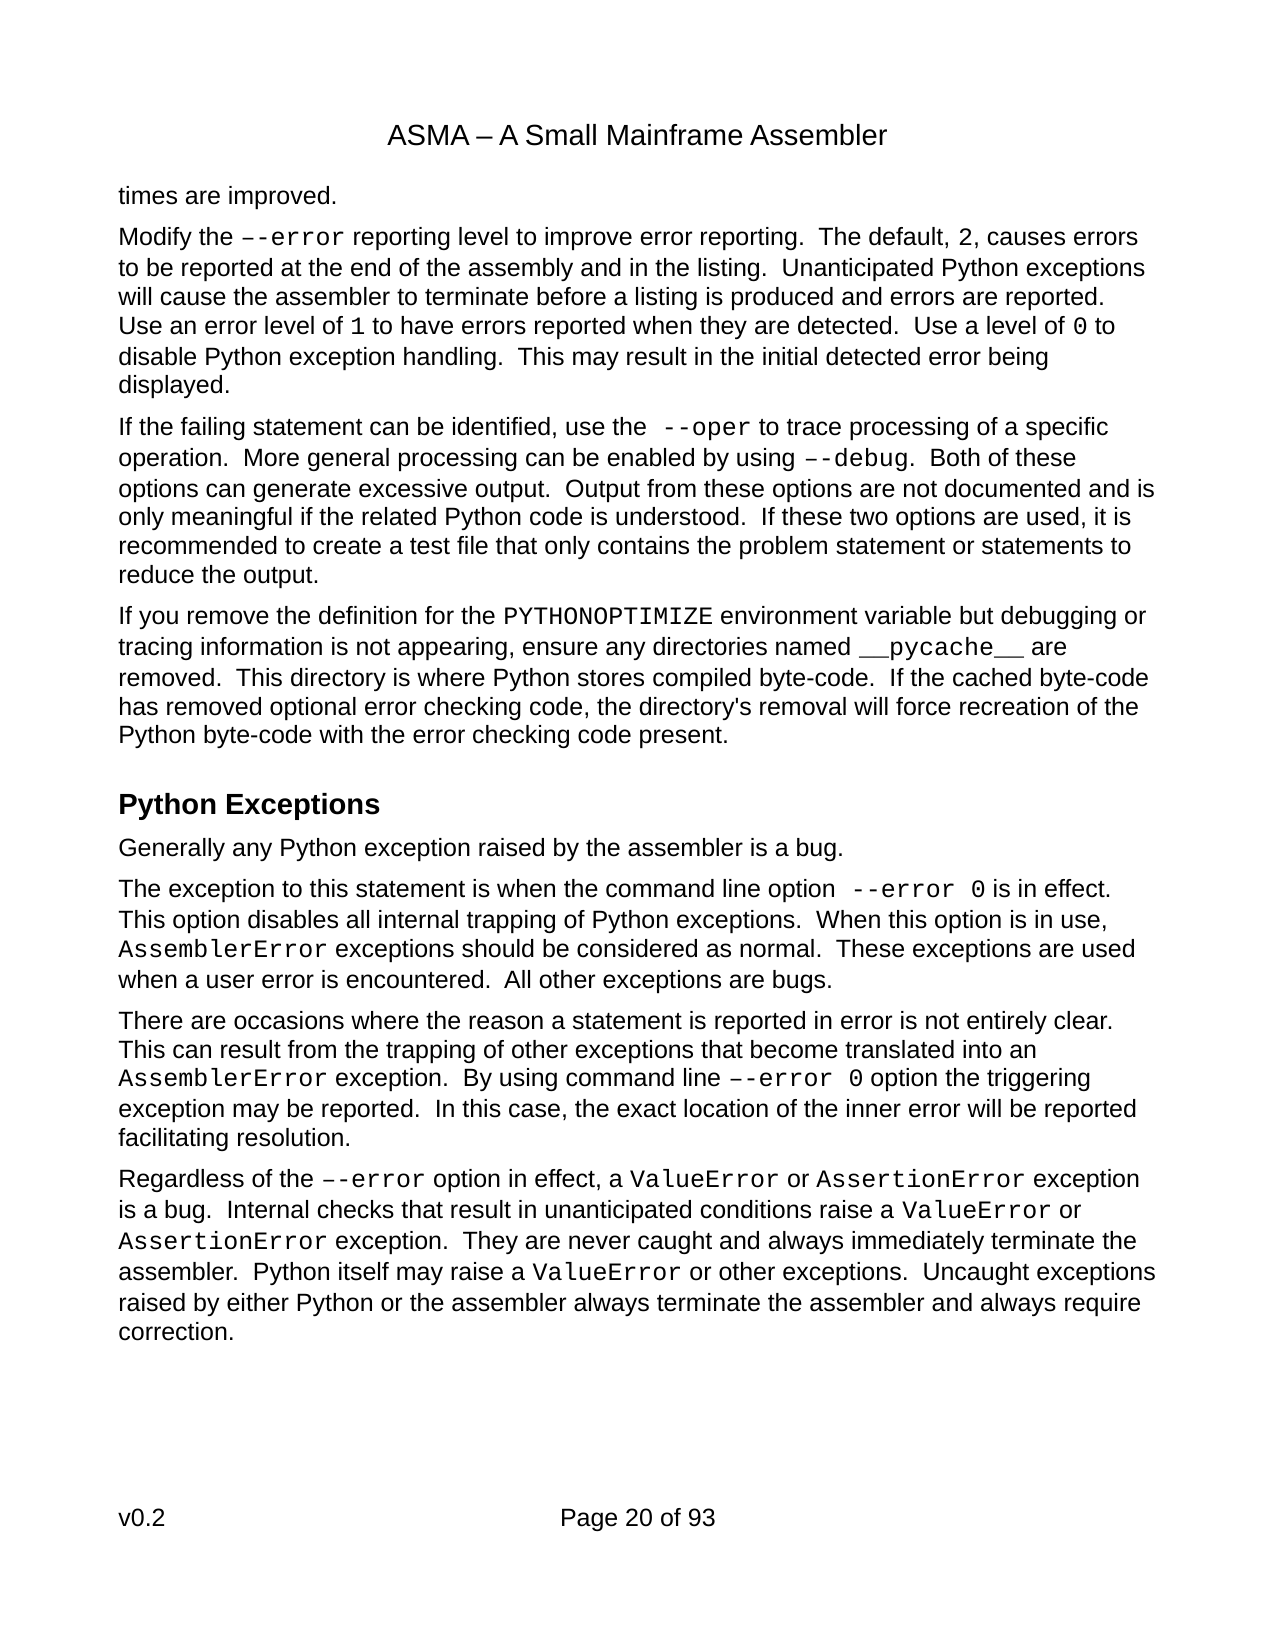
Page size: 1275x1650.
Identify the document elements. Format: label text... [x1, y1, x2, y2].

text The exception to this statement is when the command line option --error 0 is in effect. This option disables all internal trapping of Python exceptions. When this option is in use, AssemblerError exceptions should be considered as normal. These exceptions are used when a user error is encountered. All other exceptions are bugs. [118, 874, 1157, 993]
text times are improved. [118, 181, 1157, 210]
text Generally any Python exception raised by the assembler is a bug. [118, 833, 1157, 862]
text If the failing statement can be identified, use the --oper to trace processing of a specific operation. More general processing can be enabled by using –-debug. Both of these options can generate excessive output. Output from these options are not documented and is only meaningful if the related Python code is understood. If these two options are used, it is recommended to create a test file that only contains the problem statement or statements to reduce the output. [118, 412, 1157, 589]
text Regardless of the –-error option in effect, a ValueError or AssertionError exception is a bug. Internal checks that result in unanticipated conditions raise a ValueError or AssertionError exception. They are never caught and always immediately terminate the assembler. Python itself may raise a ValueError or other exceptions. Uncaught exceptions raised by either Python or the assembler always terminate the assembler and always require correction. [118, 1164, 1157, 1346]
text If you remove the definition for the PYTHONOPTIMIZE environment variable but debugging or tracing information is not appearing, ensure any directories named __pycache__ are removed. This directory is where Python stores compiled byte-code. If the cached byte-code has removed optional error checking code, the directory's removal will force recreation of the Python byte-code with the error checking code present. [118, 601, 1157, 749]
subtitle Python Exceptions [118, 787, 1157, 820]
text Modify the –-error reporting level to improve error reporting. The default, 2, causes errors to be reported at the end of the assembly and in the listing. Unanticipated Python exceptions will cause the assembler to terminate before a listing is produced and errors are reported. Use an error level of 1 to have errors reported when they are detected. Use a level of 0 to disable Python exception handling. This may result in the initial detected error being displayed. [118, 222, 1157, 399]
text There are occasions where the reason a statement is reported in error is not entirely clear. This can result from the trapping of other exceptions that become translated into an AssemblerError exception. By using command line –-error 0 option the triggering exception may be reported. In this case, the exact location of the inner error will be reported facilitating resolution. [118, 1006, 1157, 1152]
